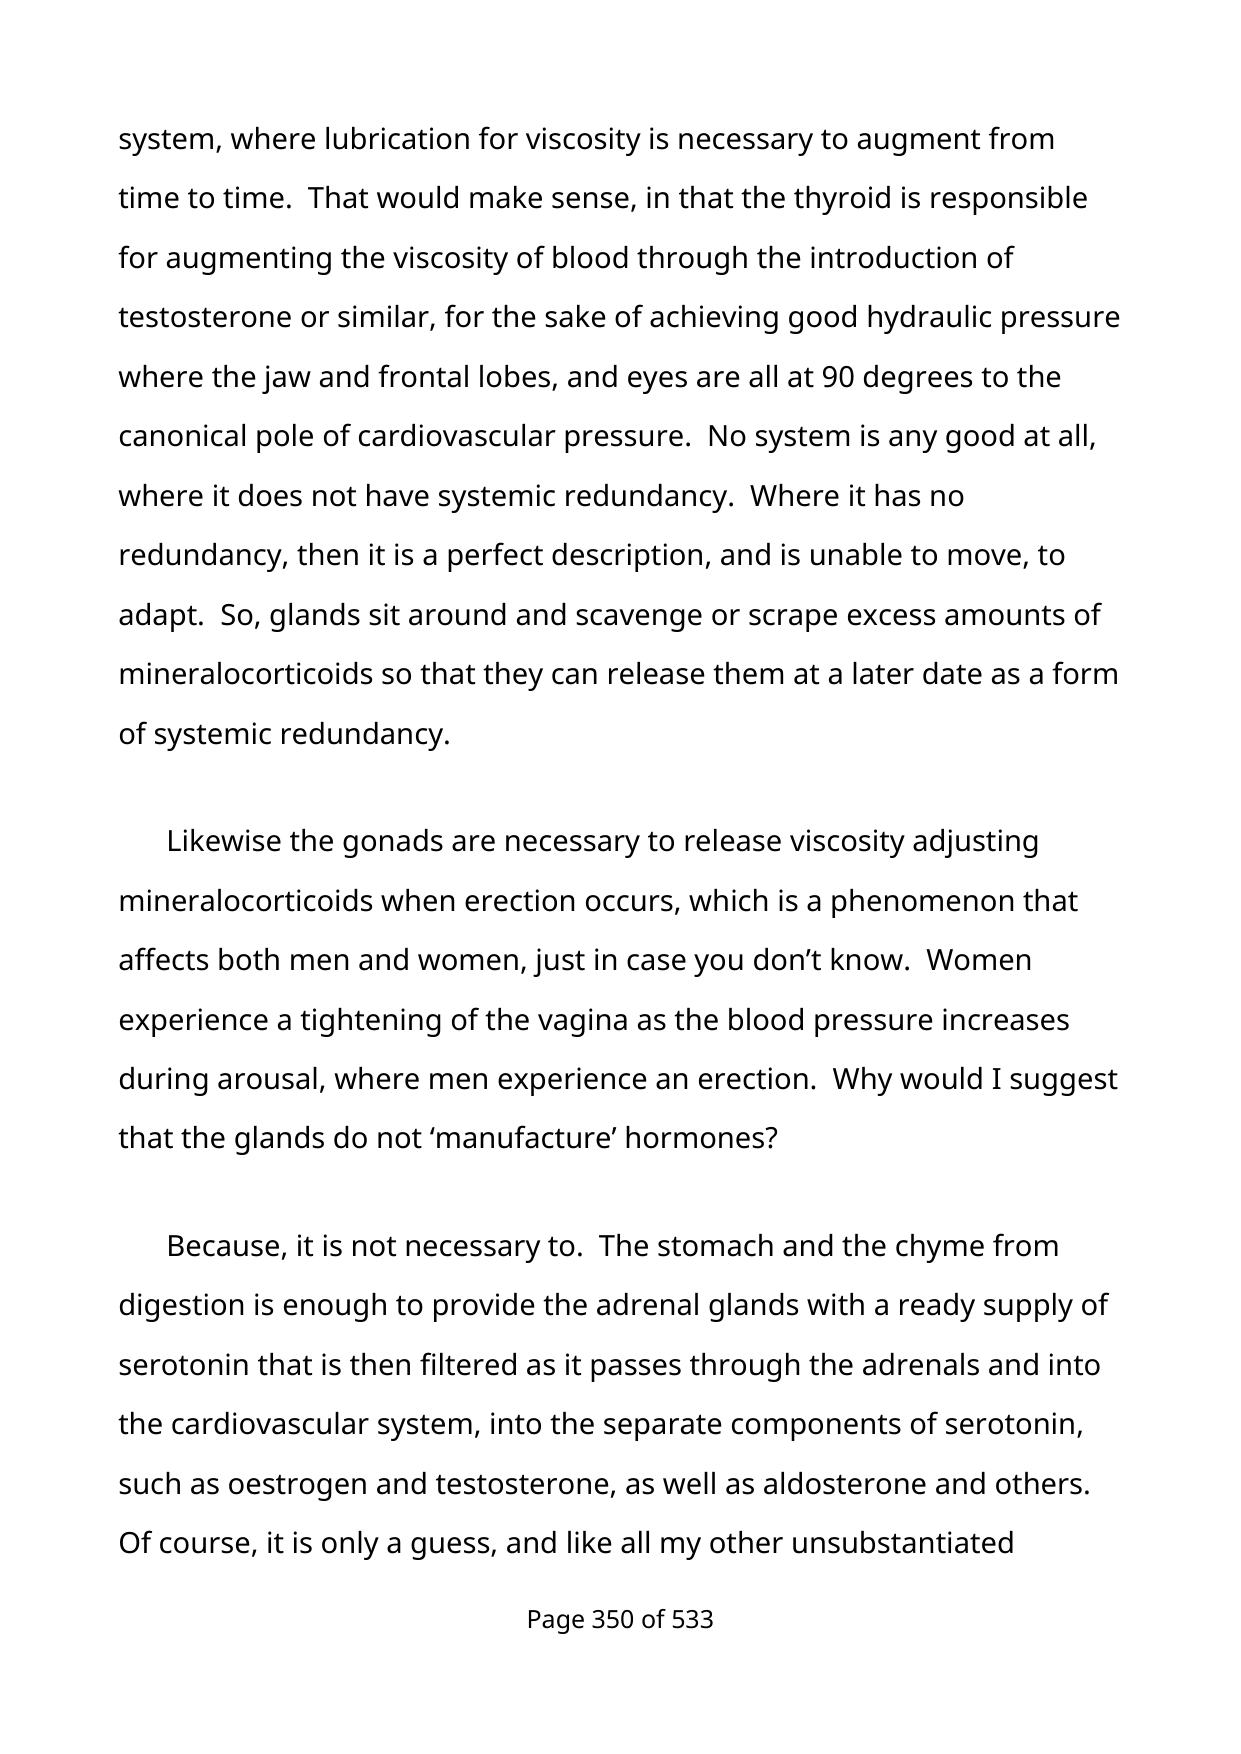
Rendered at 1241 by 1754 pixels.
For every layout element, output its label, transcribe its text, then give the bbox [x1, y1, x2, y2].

text system, where lubrication for viscosity is necessary to augment from time to time. That would make sense, in that the thyroid is responsible for augmenting the viscosity of blood through the introduction of testosterone or similar, for the sake of achieving good hydraulic pressure where the jaw and frontal lobes, and eyes are all at 90 degrees to the canonical pole of cardiovascular pressure. No system is any good at all, where it does not have systemic redundancy. Where it has no redundancy, then it is a perfect description, and is unable to move, to adapt. So, glands sit around and scavenge or scrape excess amounts of mineralocorticoids so that they can release them at a later date as a form of systemic redundancy. [118, 118, 1122, 753]
text Likewise the gonads are necessary to release viscosity adjusting mineralocorticoids when erection occurs, which is a phenomenon that affects both men and women, just in case you don’t know. Women experience a tightening of the vagina as the blood pressure increases during arousal, where men experience an erection. Why would I suggest that the glands do not ‘manufacture’ hormones? [118, 820, 1122, 1157]
text Because, it is not necessary to. The stomach and the chyme from digestion is enough to provide the adrenal glands with a ready supply of serotonin that is then filtered as it passes through the adrenals and into the cardiovascular system, into the separate components of serotonin, such as oestrogen and testosterone, as well as aldosterone and others. Of course, it is only a guess, and like all my other unsubstantiated [118, 1225, 1122, 1562]
